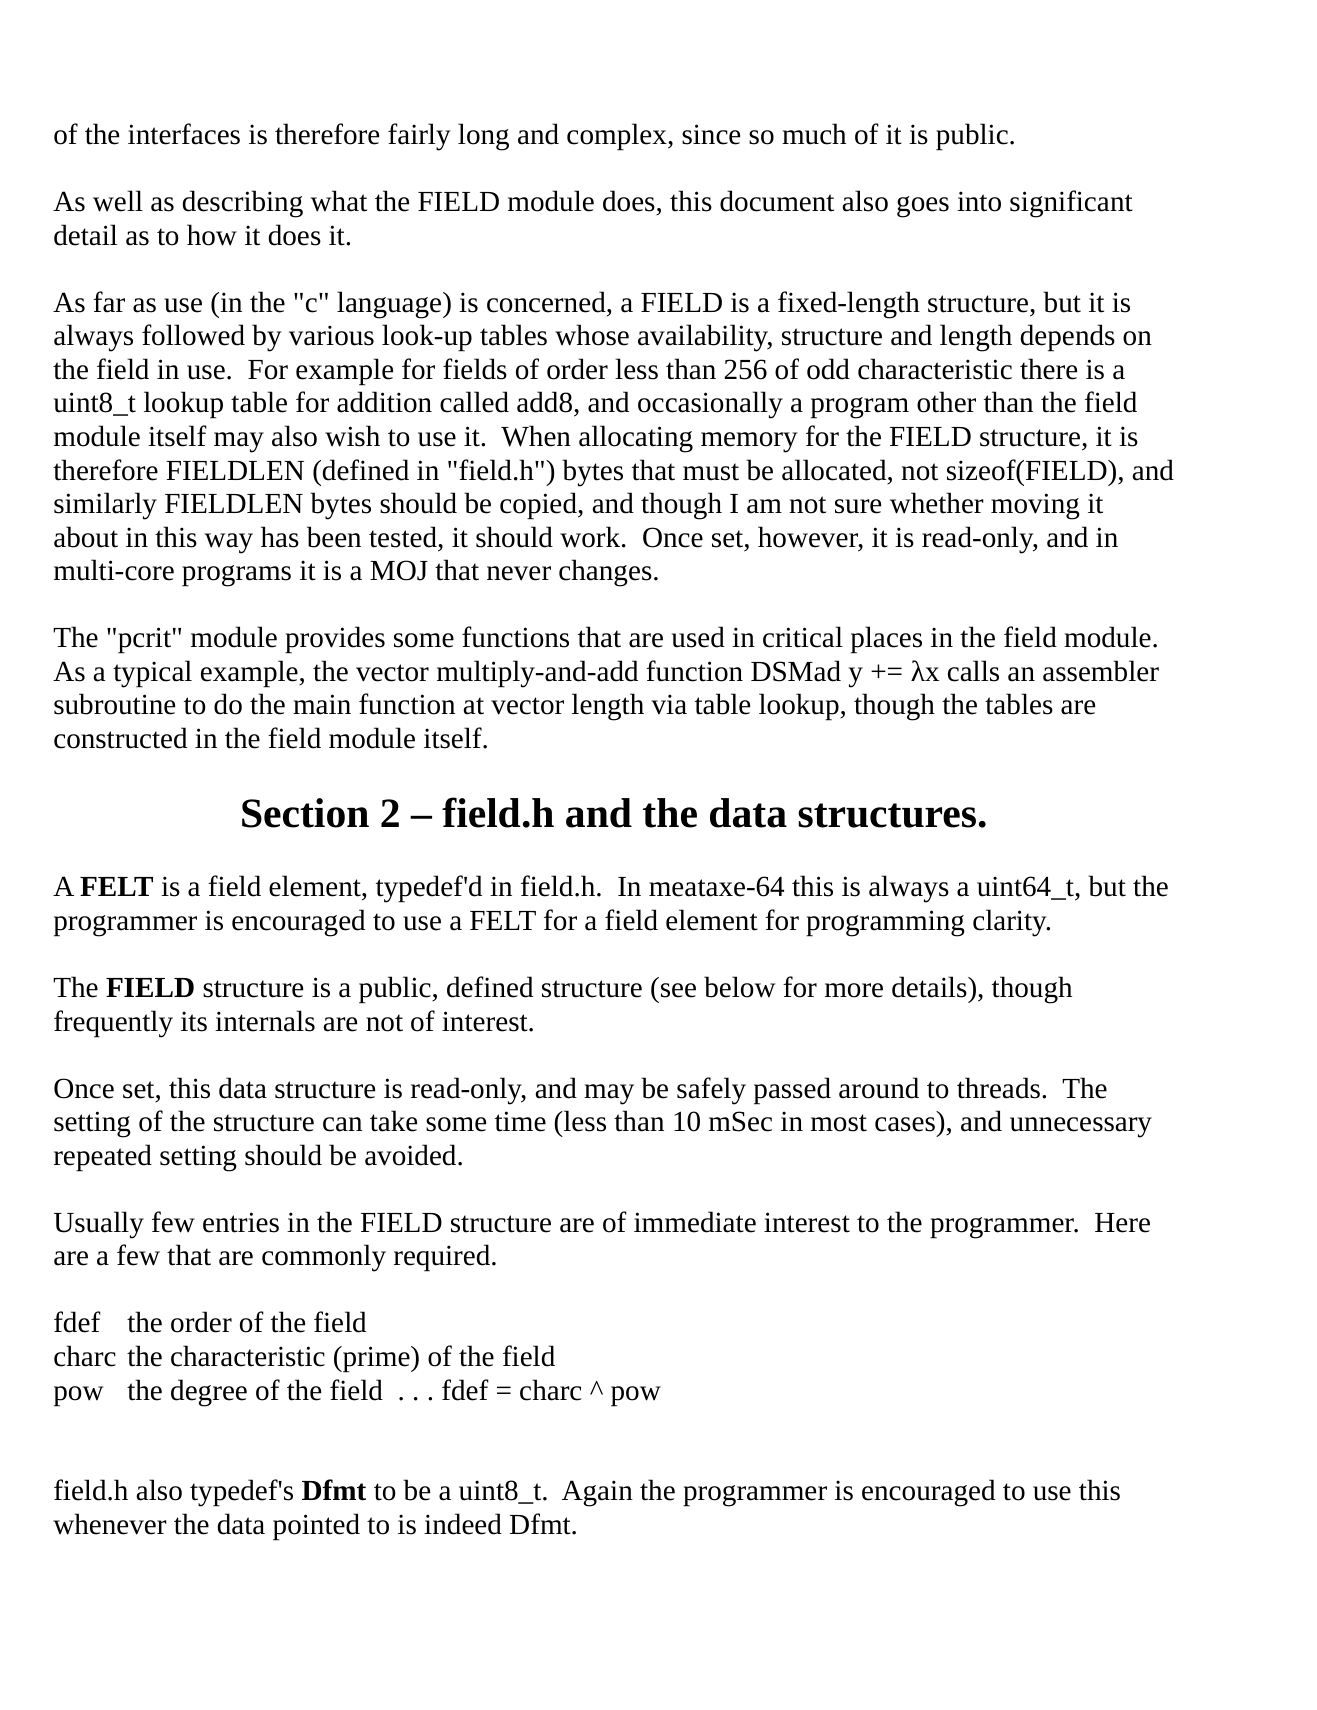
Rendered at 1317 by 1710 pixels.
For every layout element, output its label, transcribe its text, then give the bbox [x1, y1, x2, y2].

text fdef the order of the field [53, 1306, 1174, 1339]
text As far as use (in the "c" language) is concerned, a FIELD is a fixed-length structure, but it is always followed by various look-up tables whose availability, structure and length depends on the field in use. For example for fields of order less than 256 of odd characteristic there is a uint8_t lookup table for addition called add8, and occasionally a program other than the field module itself may also wish to use it. When allocating memory for the FIELD structure, it is therefore FIELDLEN (defined in "field.h") bytes that must be allocated, not sizeof(FIELD), and similarly FIELDLEN bytes should be copied, and though I am not sure whether moving it about in this way has been tested, it should work. Once set, however, it is read-only, and in multi-core programs it is a MOJ that never changes. [53, 285, 1174, 587]
text charc the characteristic (prime) of the field [53, 1339, 1174, 1373]
text Usually few entries in the FIELD structure are of immediate interest to the programmer. Here are a few that are commonly required. [53, 1205, 1174, 1272]
text field.h also typedef's Dfmt to be a uint8_t. Again the programmer is encouraged to use this whenever the data pointed to is indeed Dfmt. [53, 1473, 1174, 1540]
text The FIELD structure is a public, defined structure (see below for more details), though frequently its internals are not of interest. [53, 970, 1174, 1037]
text Section 2 – field.h and the data structures. [53, 788, 1174, 836]
text A FELT is a field element, typedef'd in field.h. In meataxe-64 this is always a uint64_t, but the programmer is encouraged to use a FELT for a field element for programming clarity. [53, 869, 1174, 937]
text As well as describing what the FIELD module does, this document also goes into significant detail as to how it does it. [53, 184, 1174, 251]
text pow the degree of the field . . . fdef = charc ^ pow [53, 1373, 1174, 1406]
text of the interfaces is therefore fairly long and complex, since so much of it is public. [53, 117, 1174, 151]
text Once set, this data structure is read-only, and may be safely passed around to threads. The setting of the structure can take some time (less than 10 mSec in most cases), and unnecessary repeated setting should be avoided. [53, 1071, 1174, 1171]
text The "pcrit" module provides some functions that are used in critical places in the field module. As a typical example, the vector multiply-and-add function DSMad y += λx calls an assembler subroutine to do the main function at vector length via table lookup, though the tables are constructed in the field module itself. [53, 620, 1174, 754]
